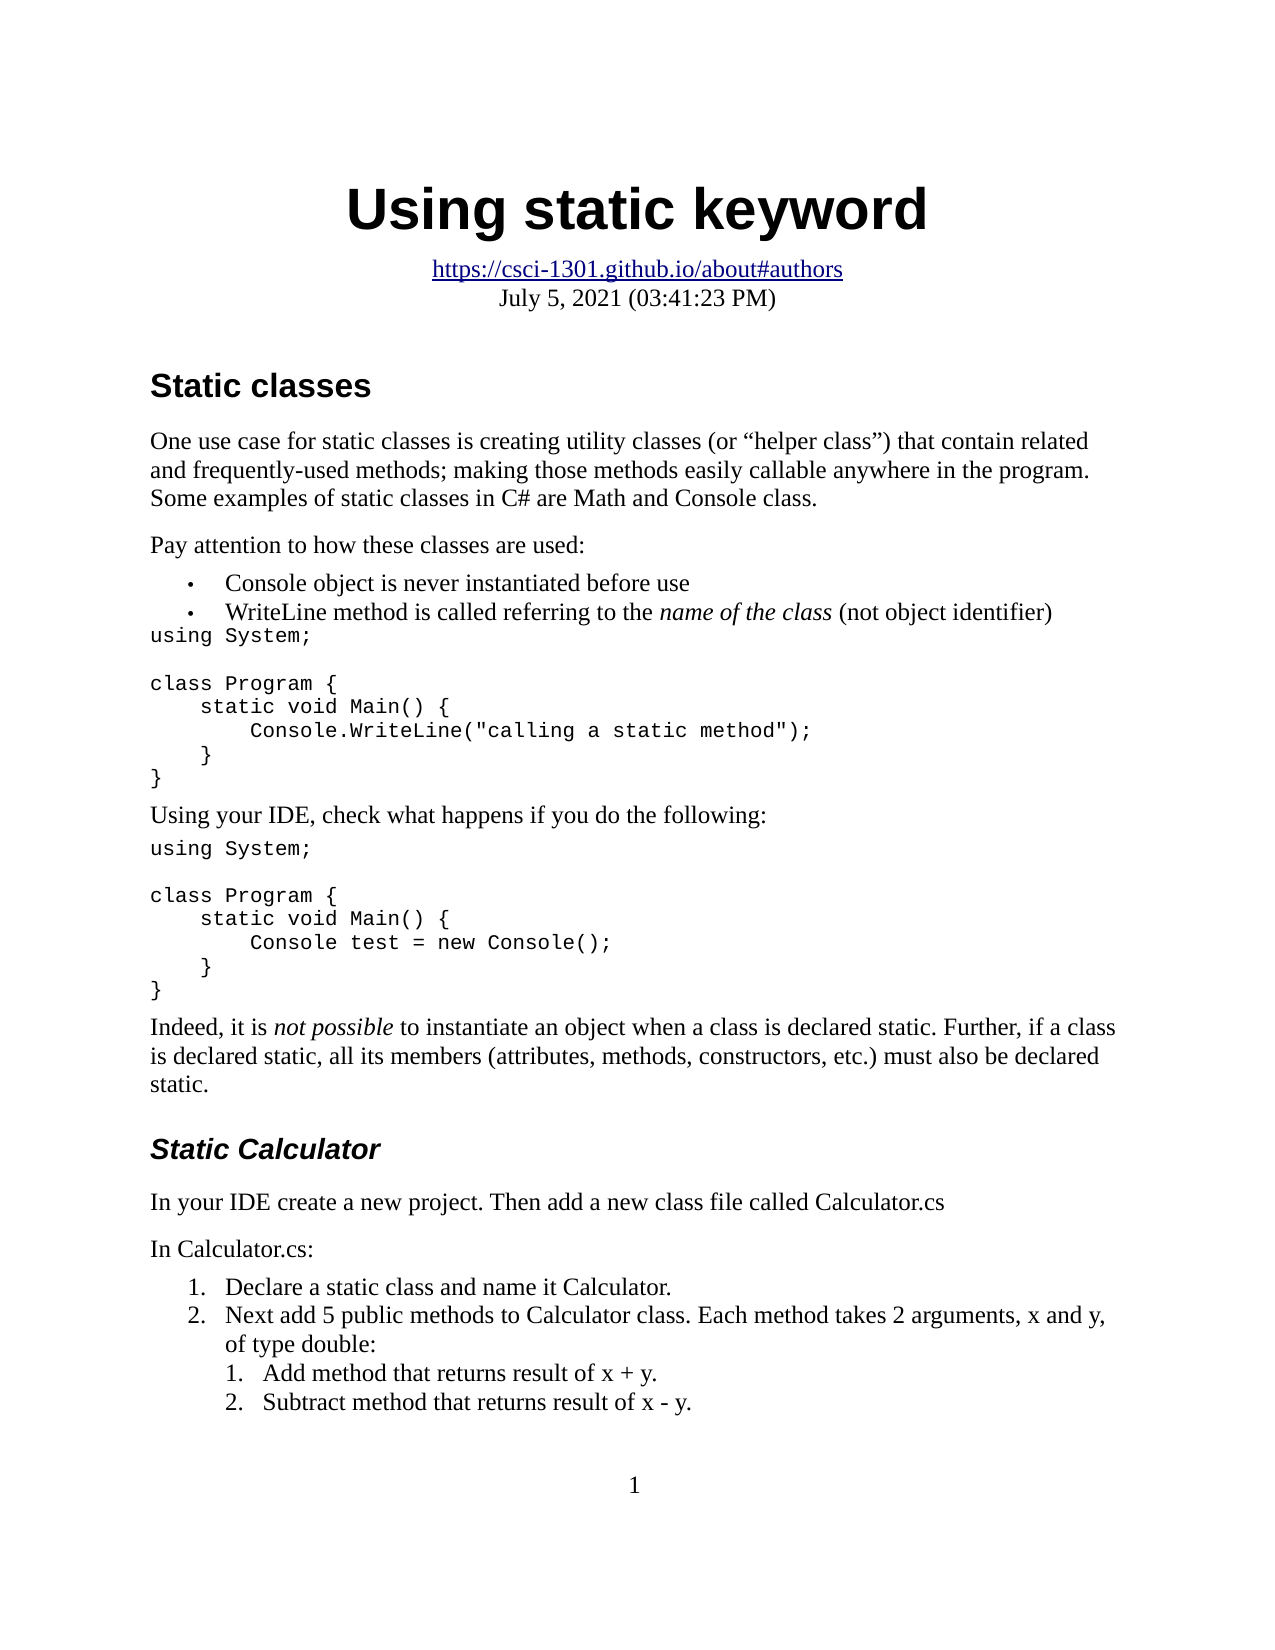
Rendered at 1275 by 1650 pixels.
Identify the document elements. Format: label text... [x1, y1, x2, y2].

text https://csci-1301.github.io/about#authors [150, 254, 1125, 283]
text } [150, 956, 1125, 979]
title Using static keyword [150, 175, 1125, 242]
subtitle Static classes [150, 366, 1125, 404]
text using System; [150, 625, 1125, 649]
text Indeed, it is not possible to instantiate an object when a class is declared static. Further, if a class is declared static, all its members (attributes, methods, constructors, etc.) must also be declared static. [150, 1012, 1125, 1098]
list Subtract method that returns result of x - y. [225, 1387, 1125, 1415]
text Console test = new Console(); [150, 932, 1125, 956]
text Using your IDE, check what happens if you do the following: [150, 800, 1125, 828]
text In Calculator.cs: [150, 1234, 1125, 1263]
text In your IDE create a new project. Then add a new class file called Calculator.cs [150, 1187, 1125, 1216]
text July 5, 2021 (03:41:23 PM) [150, 283, 1125, 312]
list Declare a static class and name it Calculator. [187, 1272, 1125, 1300]
list Next add 5 public methods to Calculator class. Each method takes 2 arguments, x and y, of type double: [187, 1300, 1125, 1358]
text } [150, 767, 1125, 791]
text static void Main() { [150, 696, 1125, 720]
list WriteLine method is called referring to the name of the class (not object identifier) [187, 597, 1125, 625]
text using System; [150, 837, 1125, 861]
text class Program { [150, 673, 1125, 696]
list Console object is never instantiated before use [187, 568, 1125, 597]
text } [150, 979, 1125, 1003]
text Pay attention to how these classes are used: [150, 530, 1125, 559]
text } [150, 743, 1125, 767]
text static void Main() { [150, 908, 1125, 932]
subtitle Static Calculator [150, 1132, 1125, 1166]
text One use case for static classes is creating utility classes (or “helper class”) that contain related and frequently-used methods; making those methods easily callable anywhere in the program. Some examples of static classes in C# are Math and Console class. [150, 426, 1125, 512]
text Console.WriteLine("calling a static method"); [150, 720, 1125, 743]
list Add method that returns result of x + y. [225, 1358, 1125, 1387]
text class Program { [150, 885, 1125, 908]
